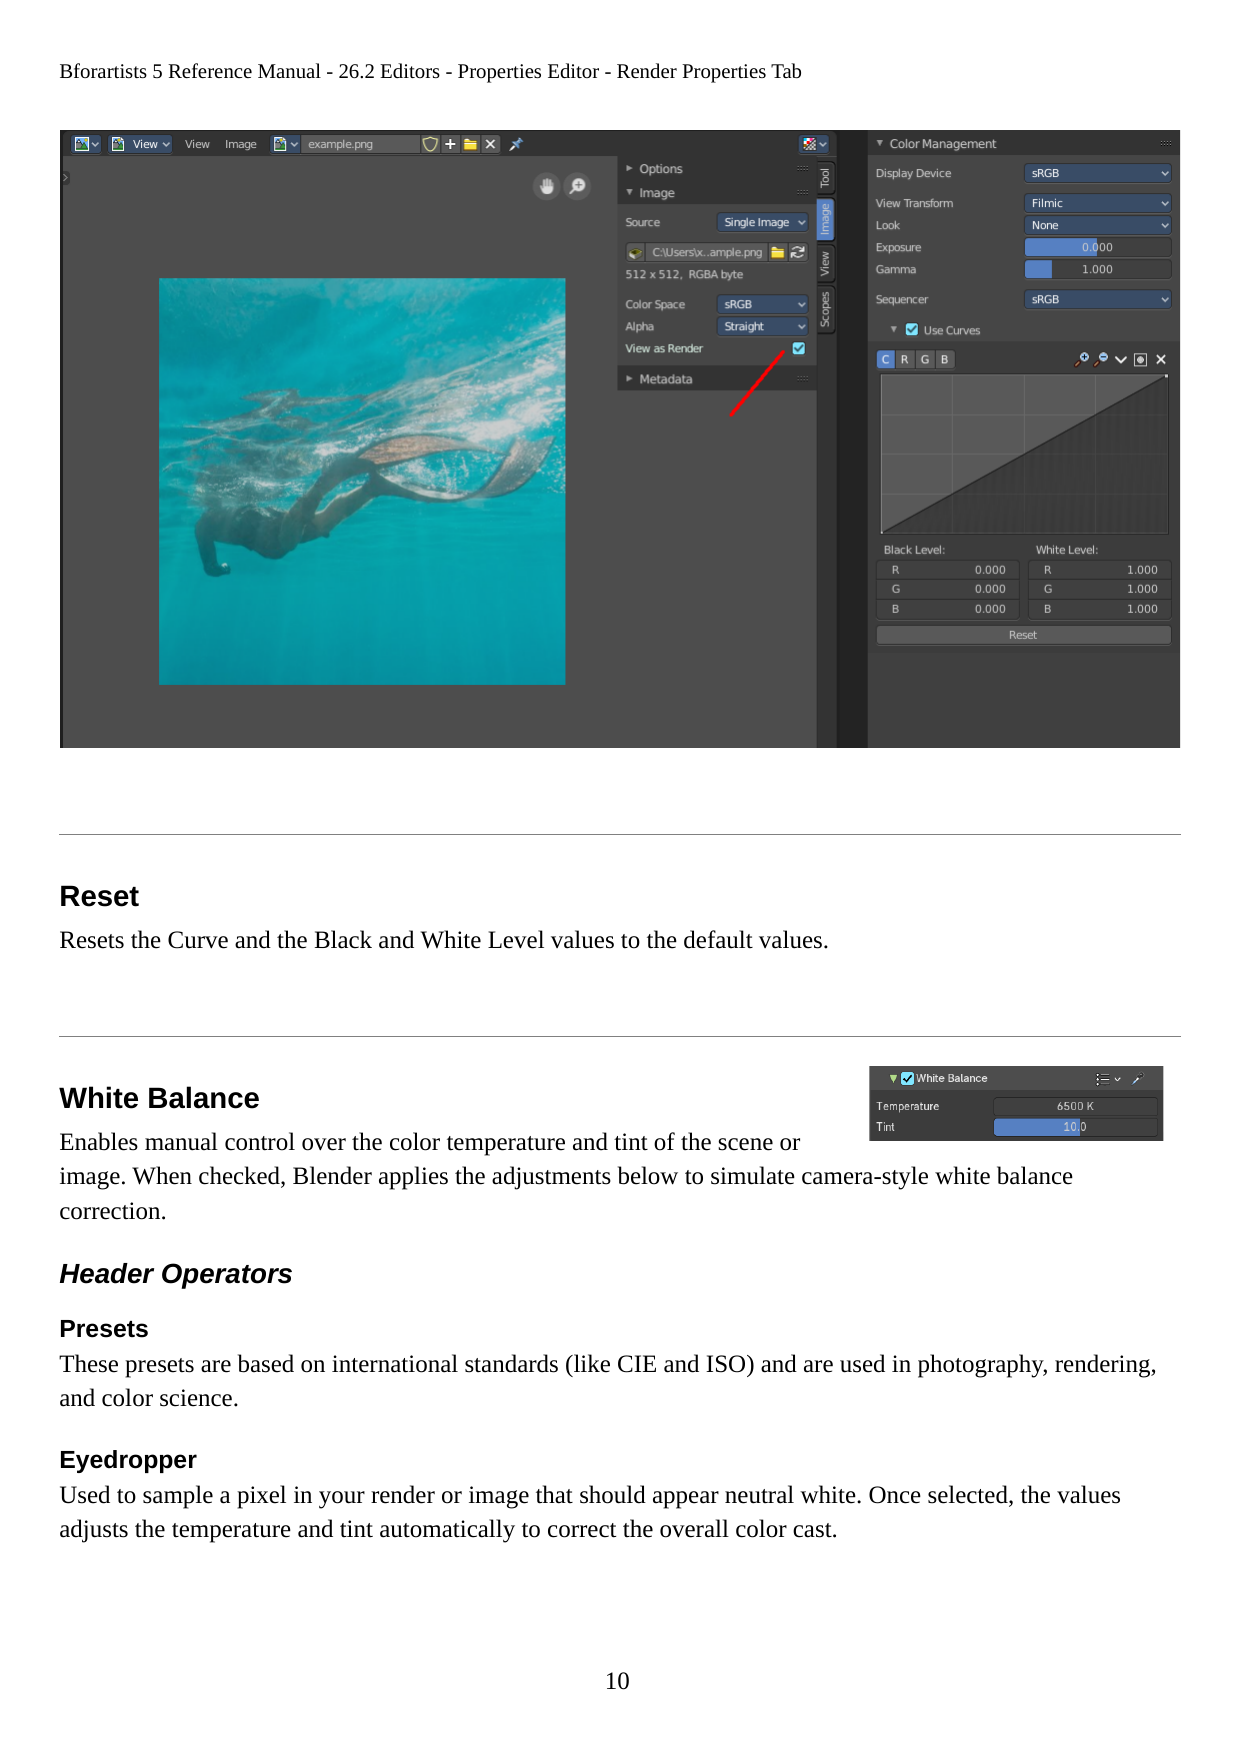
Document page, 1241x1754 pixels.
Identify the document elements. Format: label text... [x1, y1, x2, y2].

picture [60, 130, 1181, 748]
picture [869, 1066, 1164, 1141]
subtitle White Balance [59, 1081, 869, 1114]
text These presets are based on international standards (like CIE and ISO) and are used in photography, rendering, and color science. [59, 1349, 1181, 1412]
subtitle Header Operators [59, 1257, 1181, 1289]
subtitle Eyedropper [59, 1445, 1181, 1473]
text Used to sample a pixel in your render or image that should appear neutral white. Once selected, the values adjusts the temperature and tint automatically to correct the overall color cast. [59, 1480, 1181, 1543]
text Enables manual control over the color temperature and tint of the scene or image. When checked, Blender applies the adjustments below to simulate camera-style white balance correction. [59, 1127, 1181, 1224]
subtitle [1164, 1081, 1181, 1114]
text Resets the Curve and the Black and White Level values to the default values. [59, 925, 1181, 954]
subtitle Presets [59, 1314, 1181, 1343]
subtitle Reset [59, 879, 1181, 912]
